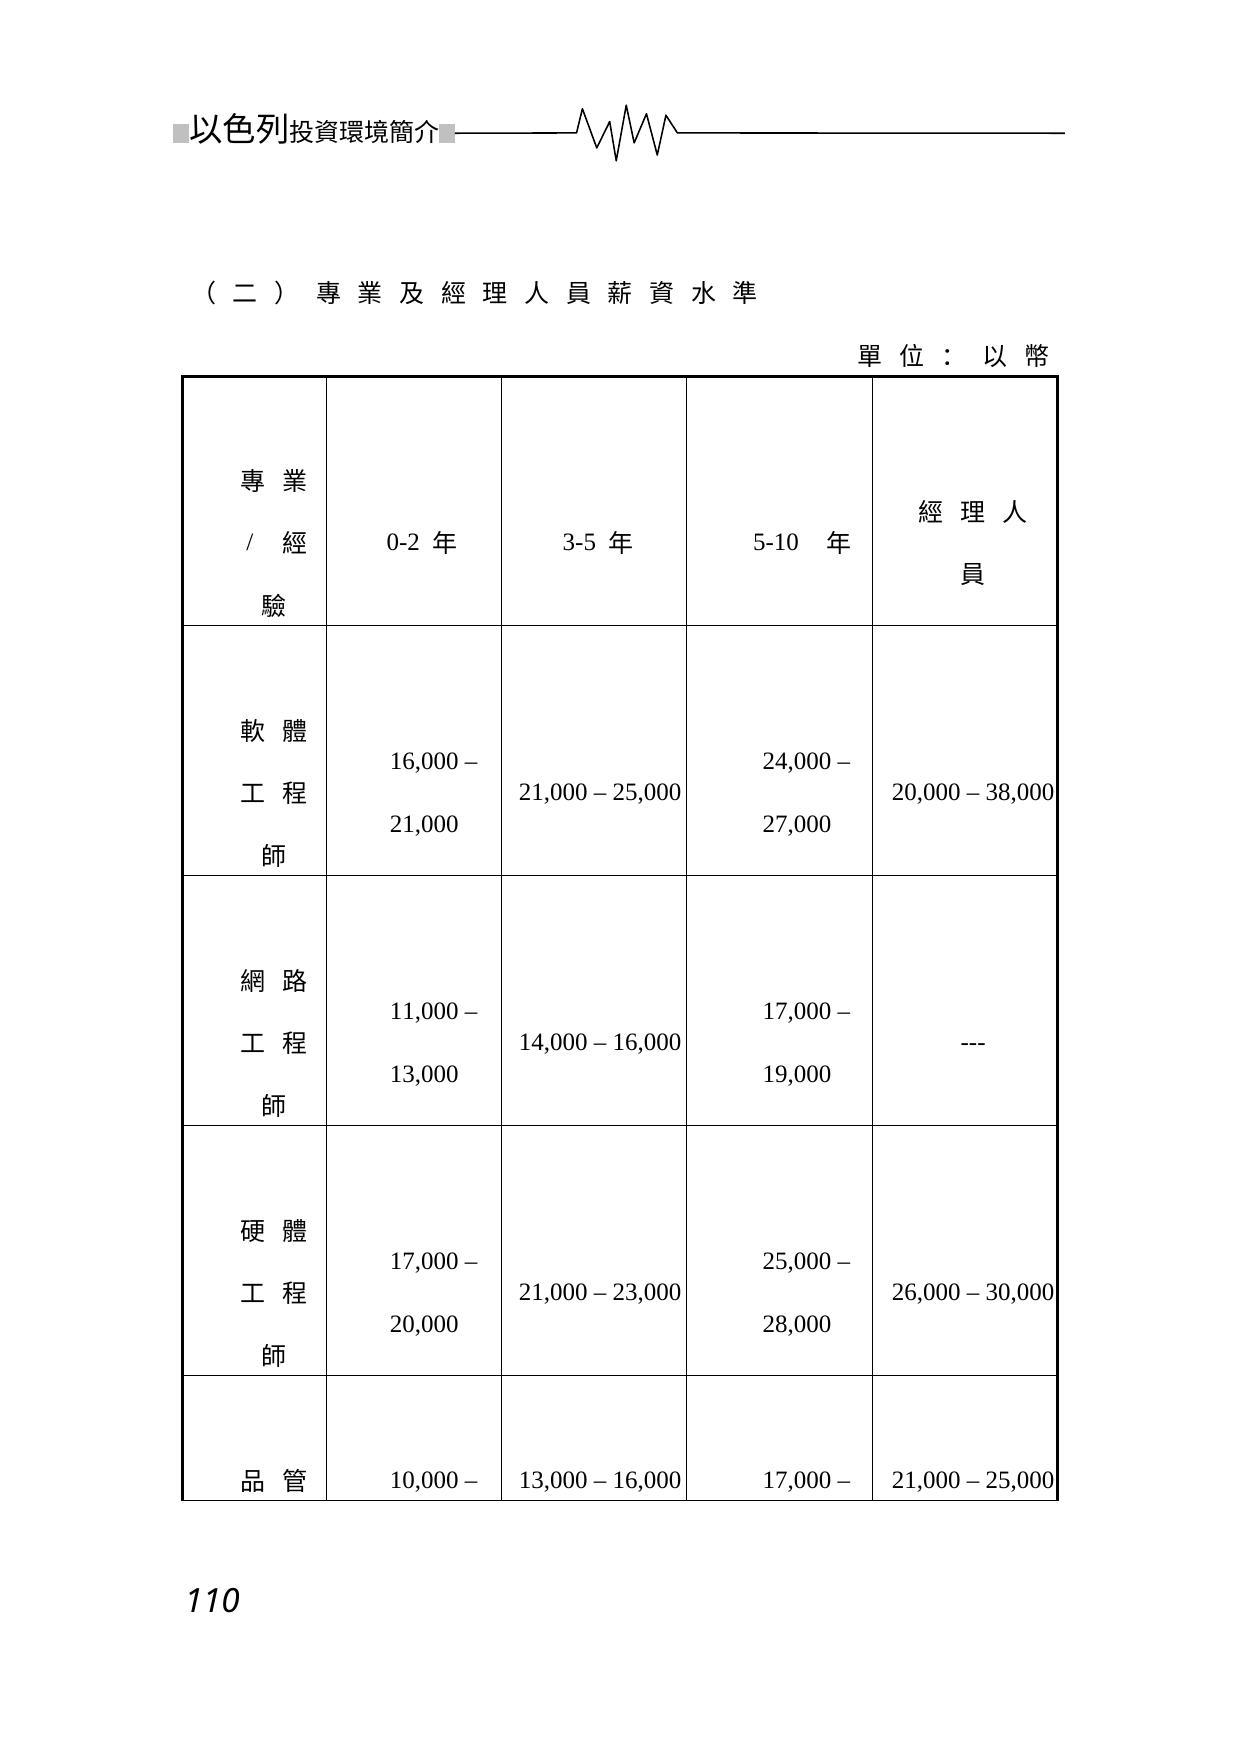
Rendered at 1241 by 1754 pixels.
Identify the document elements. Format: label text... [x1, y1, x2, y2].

table_cell 17,000 – [687, 1376, 872, 1500]
table_cell 軟體工程師 [184, 626, 326, 875]
table_cell 品管 [184, 1376, 326, 1500]
table_cell 24,000 – 27,000 [687, 626, 872, 875]
table_header 0-2年 [327, 378, 501, 625]
text （二）專業及經理人員薪資水準 [183, 250, 1058, 313]
table_cell --- [873, 876, 1056, 1125]
table_header 5-10年 [687, 378, 872, 625]
table_cell 14,000 – 16,000 [502, 876, 686, 1125]
table_header 專業 / 經驗 [184, 378, 326, 625]
table_header 3-5年 [502, 378, 686, 625]
table_cell 20,000 – 38,000 [873, 626, 1056, 875]
table_cell 10,000 – [327, 1376, 501, 1500]
table_cell 21,000 – 23,000 [502, 1126, 686, 1375]
table_cell 13,000 – 16,000 [502, 1376, 686, 1500]
text 單位：以幣 [232, 313, 1058, 375]
table_cell 25,000 – 28,000 [687, 1126, 872, 1375]
table_cell 網路工程師 [184, 876, 326, 1125]
table_cell 21,000 – 25,000 [873, 1376, 1056, 1500]
table_header 經理人員 [873, 378, 1056, 625]
table_cell 26,000 – 30,000 [873, 1126, 1056, 1375]
table_cell 11,000 – 13,000 [327, 876, 501, 1125]
table_cell 17,000 – 19,000 [687, 876, 872, 1125]
table_cell 16,000 – 21,000 [327, 626, 501, 875]
table_cell 21,000 – 25,000 [502, 626, 686, 875]
table_cell 硬體工程師 [184, 1126, 326, 1375]
table_cell 17,000 – 20,000 [327, 1126, 501, 1375]
